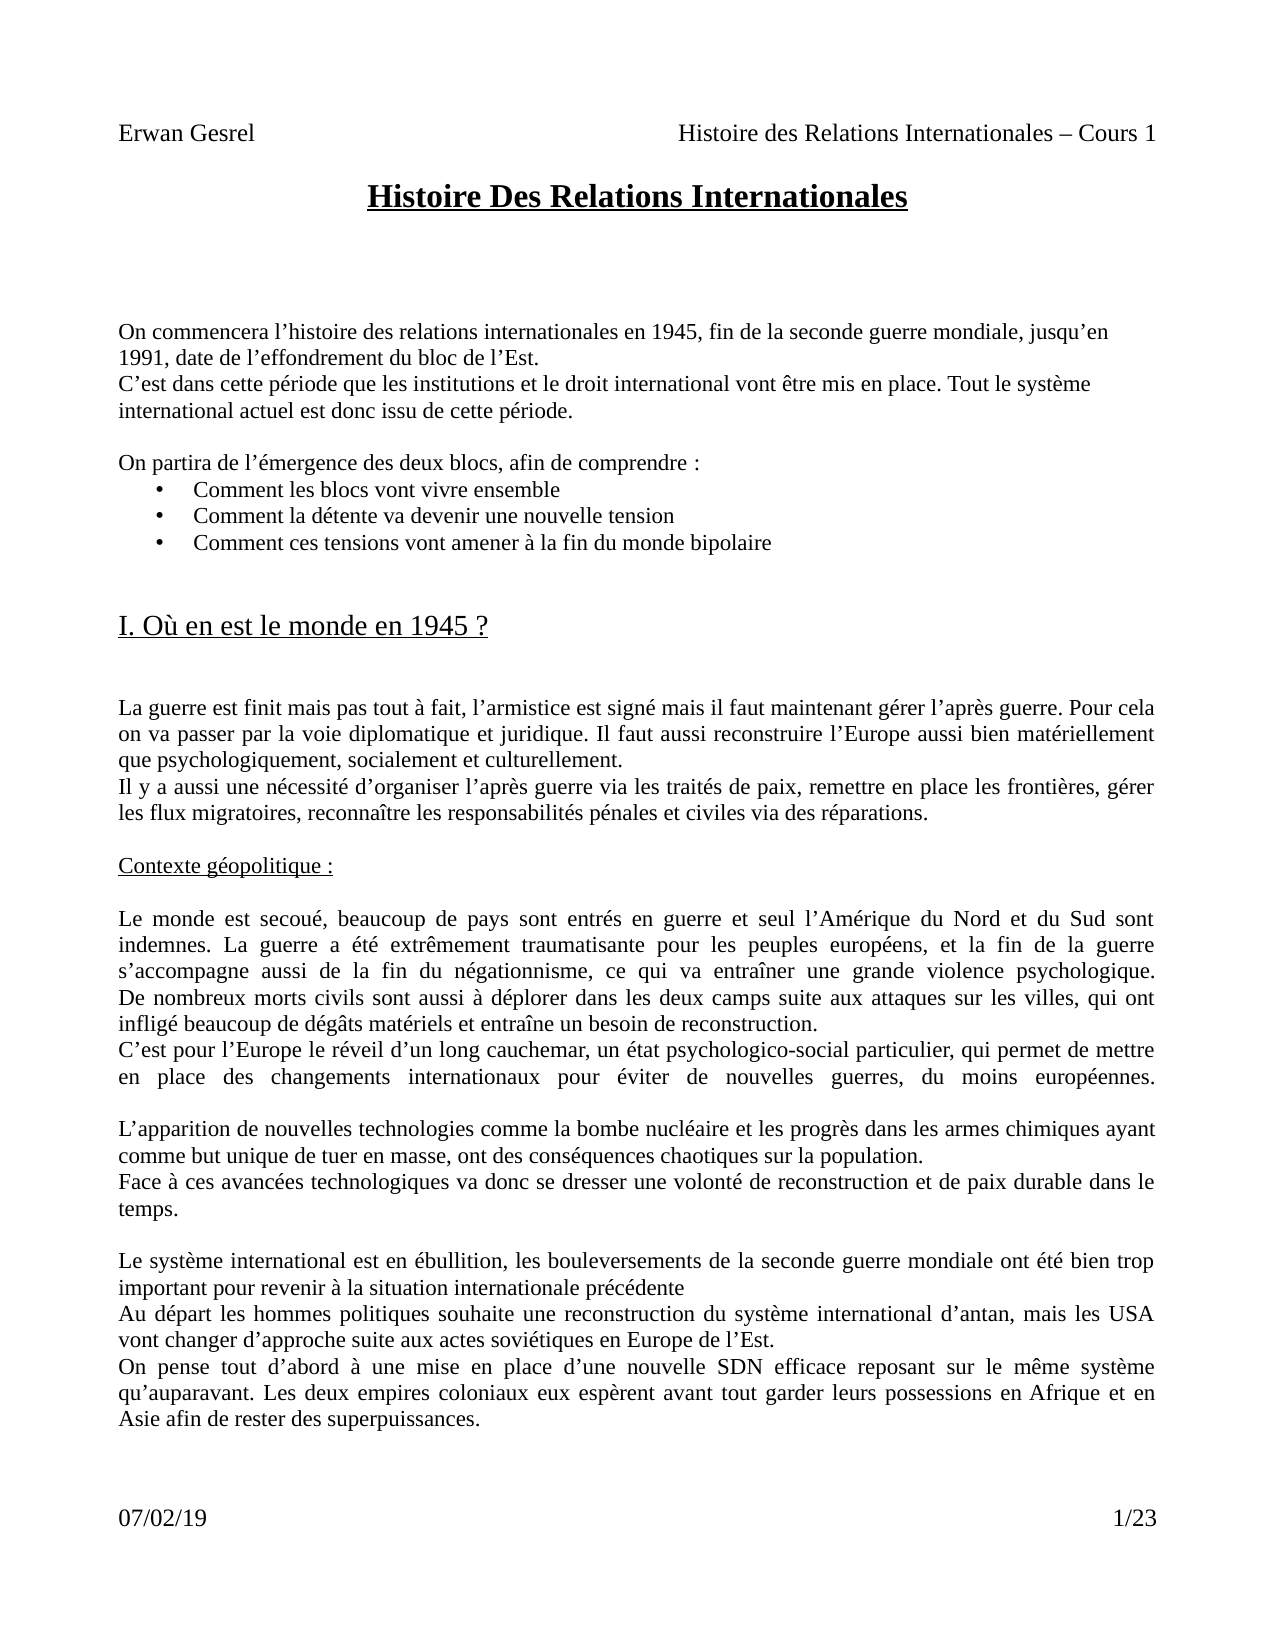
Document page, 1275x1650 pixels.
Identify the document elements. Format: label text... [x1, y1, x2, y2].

text C’est pour l’Europe le réveil d’un long cauchemar, un état psychologico-social particulier, qui permet de mettre en place des changements internationaux pour éviter de nouvelles guerres, du moins européennes. [118, 1036, 1157, 1116]
list Comment ces tensions vont amener à la fin du monde bipolaire [156, 528, 1157, 555]
text On partira de l’émergence des deux blocs, afin de comprendre : [118, 449, 1157, 476]
text Le système international est en ébullition, les bouleversements de la seconde guerre mondiale ont été bien trop important pour revenir à la situation internationale précédente [118, 1247, 1157, 1300]
text Histoire Des Relations Internationales [118, 176, 1157, 215]
list Comment les blocs vont vivre ensemble [156, 476, 1157, 502]
text L’apparition de nouvelles technologies comme la bombe nucléaire et les progrès dans les armes chimiques ayant comme but unique de tuer en masse, ont des conséquences chaotiques sur la population. [118, 1116, 1157, 1168]
text La guerre est finit mais pas tout à fait, l’armistice est signé mais il faut maintenant gérer l’après guerre. Pour cela on va passer par la voie diplomatique et juridique. Il faut aussi reconstruire l’Europe aussi bien matériellement que psychologiquement, socialement et culturellement. [118, 694, 1157, 773]
text Contexte géopolitique : [118, 852, 1157, 878]
list Comment la détente va devenir une nouvelle tension [156, 502, 1157, 528]
text Face à ces avancées technologiques va donc se dresser une volonté de reconstruction et de paix durable dans le temps. [118, 1168, 1157, 1221]
text I. Où en est le monde en 1945 ? [118, 608, 1157, 641]
text Au départ les hommes politiques souhaite une reconstruction du système international d’antan, mais les USA vont changer d’approche suite aux actes soviétiques en Europe de l’Est. [118, 1300, 1157, 1353]
text On pense tout d’abord à une mise en place d’une nouvelle SDN efficace reposant sur le même système qu’auparavant. Les deux empires coloniaux eux espèrent avant tout garder leurs possessions en Afrique et en Asie afin de rester des superpuissances. [118, 1353, 1157, 1432]
text Il y a aussi une nécessité d’organiser l’après guerre via les traités de paix, remettre en place les frontières, gérer les flux migratoires, reconnaître les responsabilités pénales et civiles via des réparations. [118, 773, 1157, 826]
text On commencera l’histoire des relations internationales en 1945, fin de la seconde guerre mondiale, jusqu’en 1991, date de l’effondrement du bloc de l’Est. C’est dans cette période que les institutions et le droit international vont être mis en place. Tout le système international actuel est donc issu de cette période. [118, 318, 1157, 423]
text Le monde est secoué, beaucoup de pays sont entrés en guerre et seul l’Amérique du Nord et du Sud sont indemnes. La guerre a été extrêmement traumatisante pour les peuples européens, et la fin de la guerre s’accompagne aussi de la fin du négationnisme, ce qui va entraîner une grande violence psychologique. De nombreux morts civils sont aussi à déplorer dans les deux camps suite aux attaques sur les villes, qui ont infligé beaucoup de dégâts matériels et entraîne un besoin de reconstruction. [118, 905, 1157, 1036]
